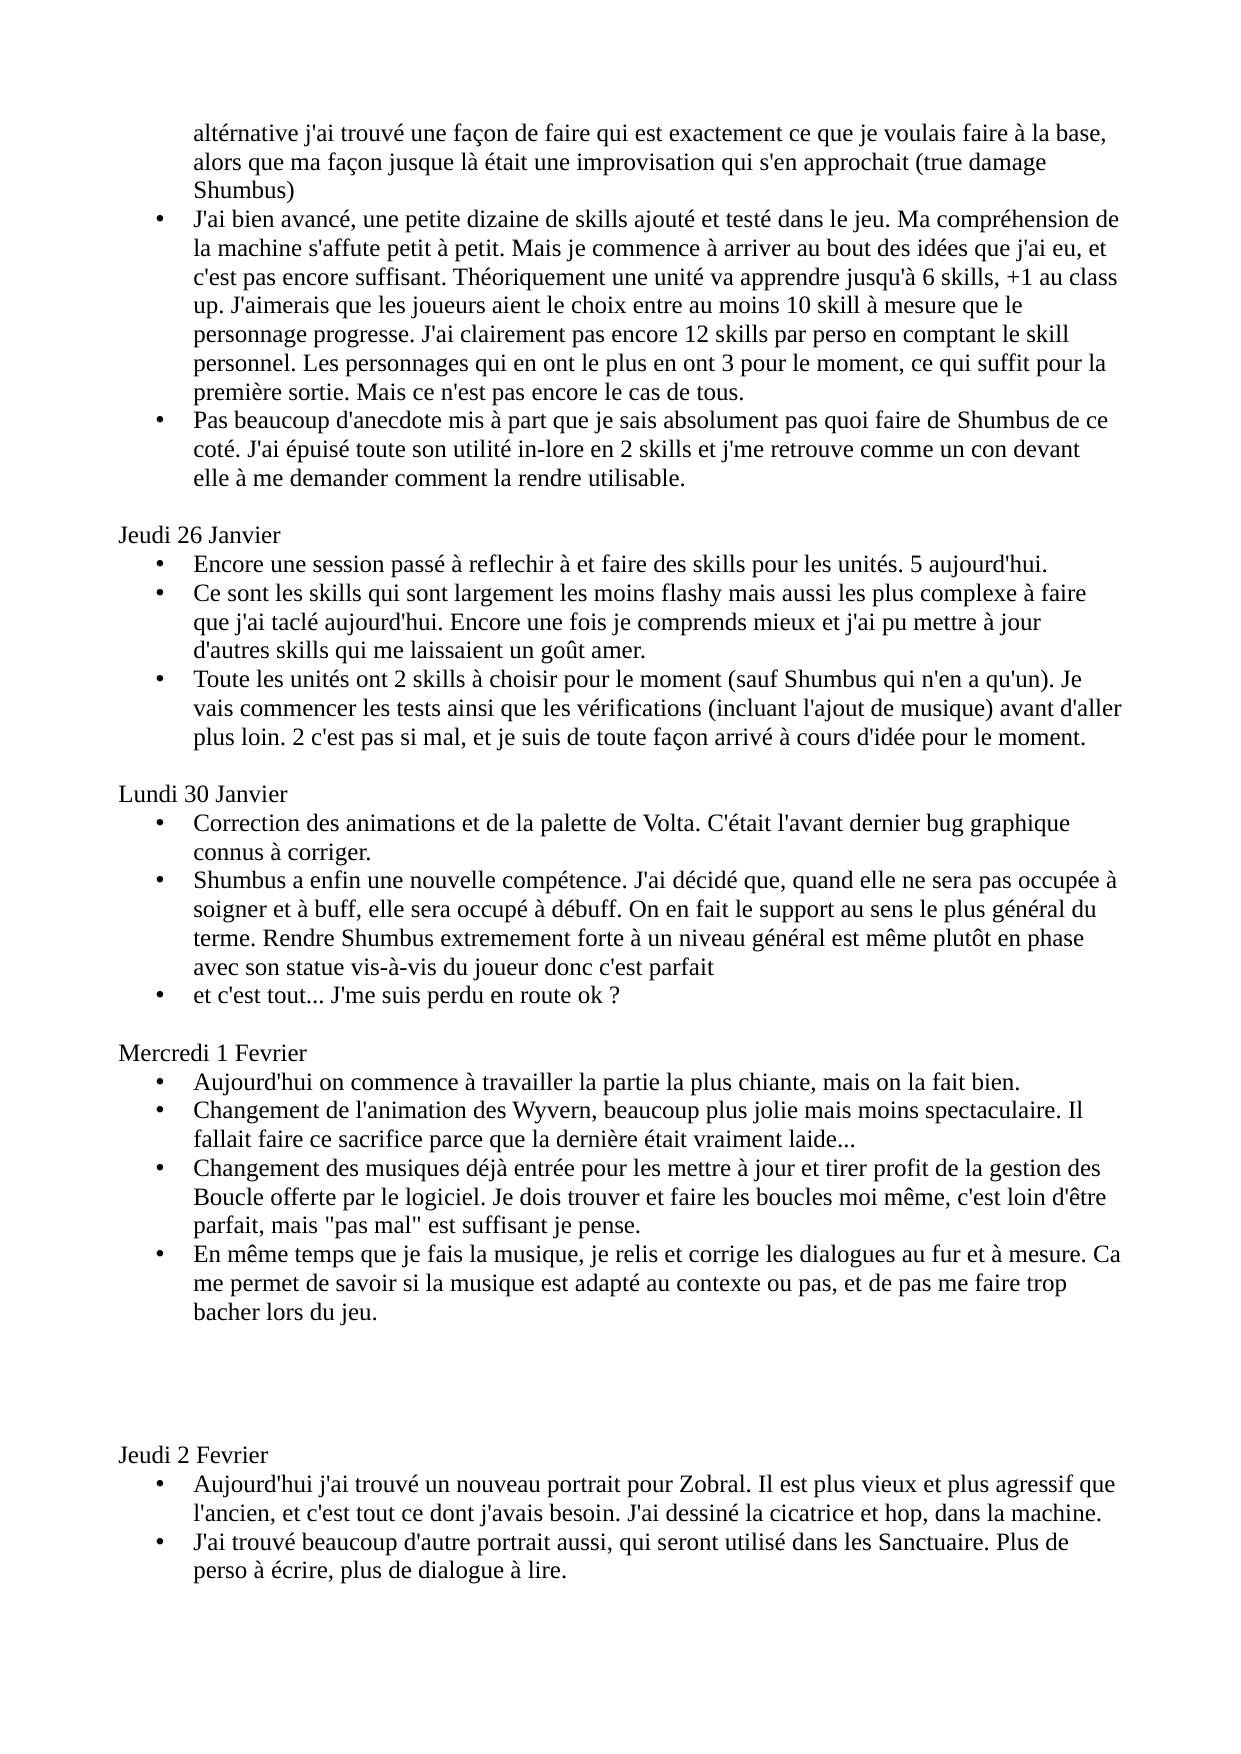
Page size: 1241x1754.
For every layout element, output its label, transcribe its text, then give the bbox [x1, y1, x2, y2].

list Ce sont les skills qui sont largement les moins flashy mais aussi les plus complexe à faire que j'ai taclé aujourd'hui. Encore une fois je comprends mieux et j'ai pu mettre à jour d'autres skills qui me laissaient un goût amer. [156, 578, 1122, 664]
text Lundi 30 Janvier [118, 779, 1122, 808]
text Mercredi 1 Fevrier [118, 1038, 1122, 1067]
list Correction des animations et de la palette de Volta. C'était l'avant dernier bug graphique connus à corriger. [156, 808, 1122, 866]
list Encore une session passé à reflechir à et faire des skills pour les unités. 5 aujourd'hui. [156, 549, 1122, 578]
list altérnative j'ai trouvé une façon de faire qui est exactement ce que je voulais faire à la base, alors que ma façon jusque là était une improvisation qui s'en approchait (true damage Shumbus) [156, 118, 1122, 204]
list Toute les unités ont 2 skills à choisir pour le moment (sauf Shumbus qui n'en a qu'un). Je vais commencer les tests ainsi que les vérifications (incluant l'ajout de musique) avant d'aller plus loin. 2 c'est pas si mal, et je suis de toute façon arrivé à cours d'idée pour le moment. [156, 664, 1122, 751]
list Aujourd'hui on commence à travailler la partie la plus chiante, mais on la fait bien. [156, 1067, 1122, 1096]
list En même temps que je fais la musique, je relis et corrige les dialogues au fur et à mesure. Ca me permet de savoir si la musique est adapté au contexte ou pas, et de pas me faire trop bacher lors du jeu. [156, 1239, 1122, 1326]
text Jeudi 2 Fevrier [118, 1441, 1122, 1469]
list Aujourd'hui j'ai trouvé un nouveau portrait pour Zobral. Il est plus vieux et plus agressif que l'ancien, et c'est tout ce dont j'avais besoin. J'ai dessiné la cicatrice et hop, dans la machine. [156, 1469, 1122, 1527]
list et c'est tout... J'me suis perdu en route ok ? [156, 981, 1122, 1009]
list J'ai trouvé beaucoup d'autre portrait aussi, qui seront utilisé dans les Sanctuaire. Plus de perso à écrire, plus de dialogue à lire. [156, 1527, 1122, 1584]
list J'ai bien avancé, une petite dizaine de skills ajouté et testé dans le jeu. Ma compréhension de la machine s'affute petit à petit. Mais je commence à arriver au bout des idées que j'ai eu, et c'est pas encore suffisant. Théoriquement une unité va apprendre jusqu'à 6 skills, +1 au class up. J'aimerais que les joueurs aient le choix entre au moins 10 skill à mesure que le personnage progresse. J'ai clairement pas encore 12 skills par perso en comptant le skill personnel. Les personnages qui en ont le plus en ont 3 pour le moment, ce qui suffit pour la première sortie. Mais ce n'est pas encore le cas de tous. [156, 204, 1122, 406]
list Shumbus a enfin une nouvelle compétence. J'ai décidé que, quand elle ne sera pas occupée à soigner et à buff, elle sera occupé à débuff. On en fait le support au sens le plus général du terme. Rendre Shumbus extremement forte à un niveau général est même plutôt en phase avec son statue vis-à-vis du joueur donc c'est parfait [156, 866, 1122, 981]
list Changement de l'animation des Wyvern, beaucoup plus jolie mais moins spectaculaire. Il fallait faire ce sacrifice parce que la dernière était vraiment laide... [156, 1096, 1122, 1153]
list Pas beaucoup d'anecdote mis à part que je sais absolument pas quoi faire de Shumbus de ce coté. J'ai épuisé toute son utilité in-lore en 2 skills et j'me retrouve comme un con devant elle à me demander comment la rendre utilisable. [156, 406, 1122, 492]
list Changement des musiques déjà entrée pour les mettre à jour et tirer profit de la gestion des Boucle offerte par le logiciel. Je dois trouver et faire les boucles moi même, c'est loin d'être parfait, mais "pas mal" est suffisant je pense. [156, 1153, 1122, 1239]
text Jeudi 26 Janvier [118, 521, 1122, 549]
